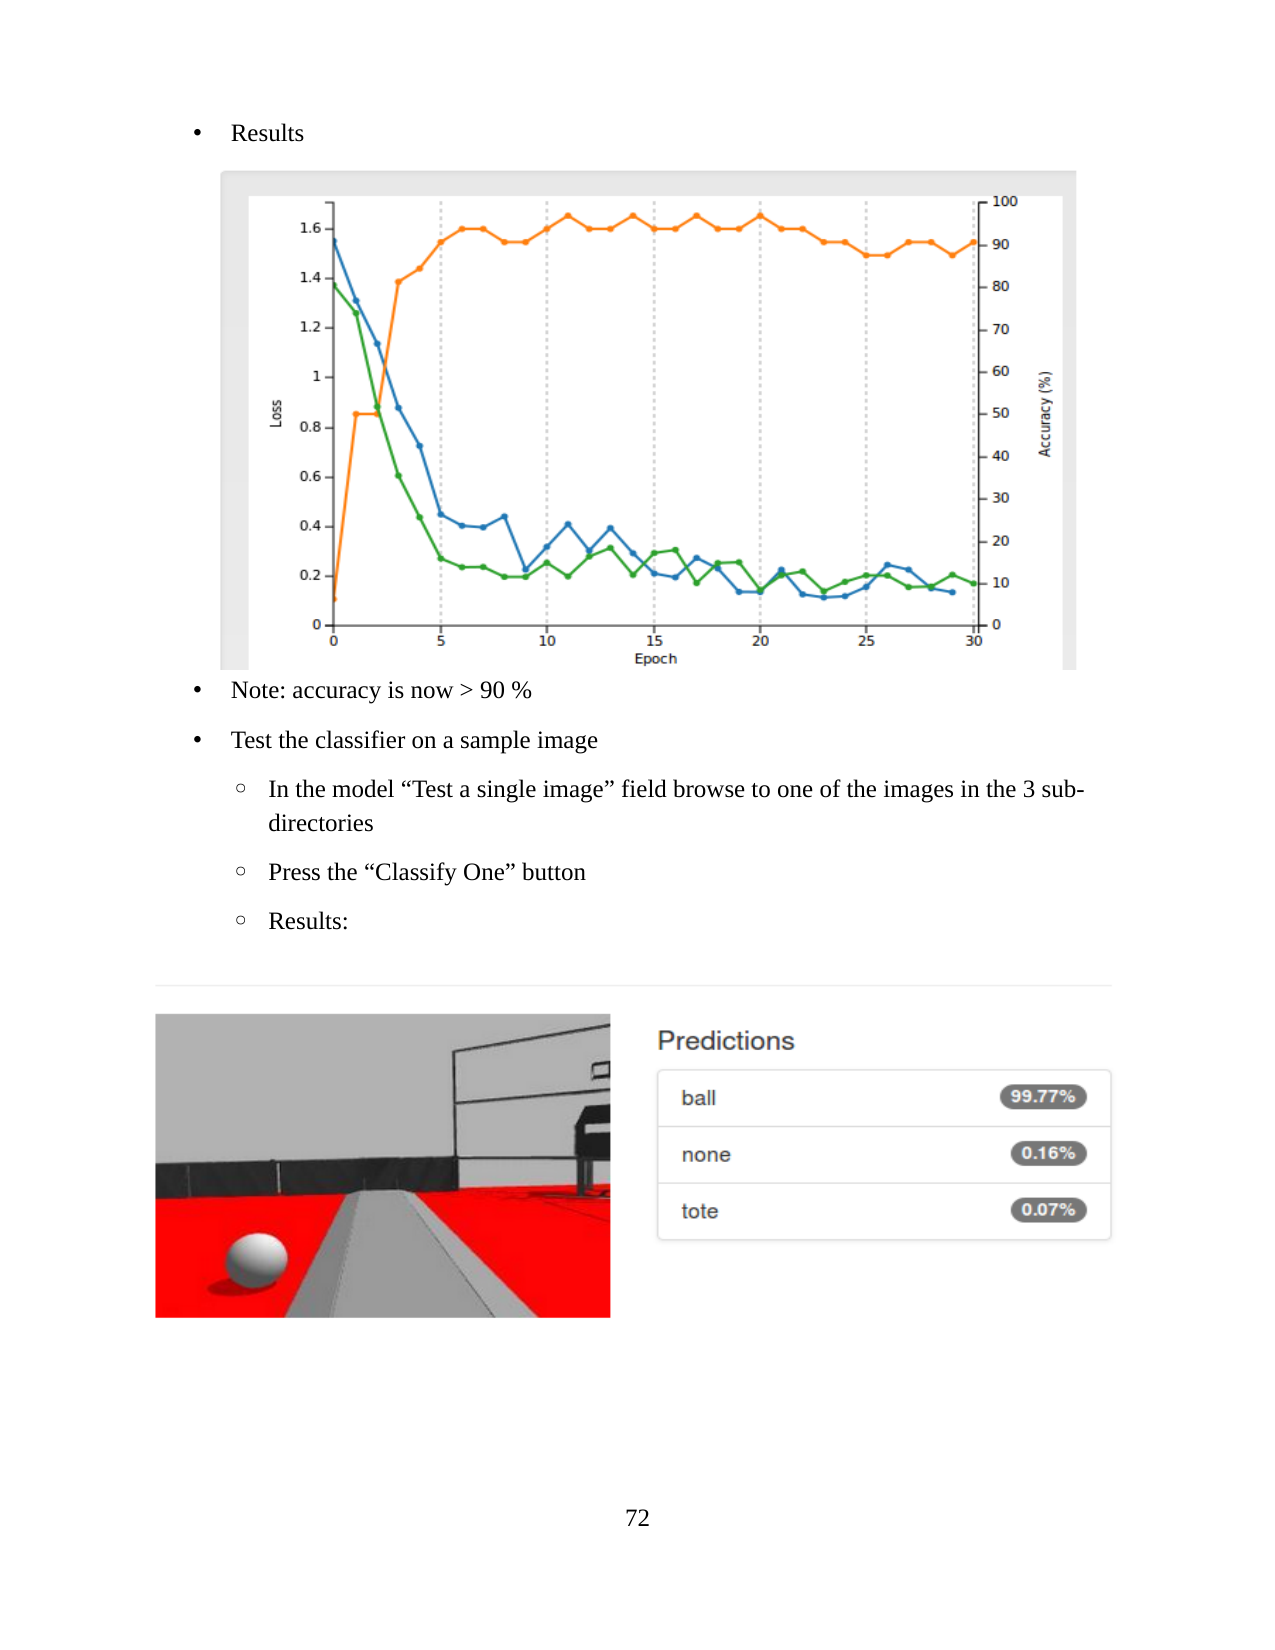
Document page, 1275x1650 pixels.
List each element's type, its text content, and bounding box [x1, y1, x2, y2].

list Test the classifier on a sample image [193, 725, 1157, 753]
list Note: accuracy is now > 90 % [193, 670, 1157, 704]
list Results: [231, 906, 1157, 935]
list Press the “Classify One” button [231, 857, 1157, 886]
list Results [193, 118, 1157, 147]
picture [198, 167, 1077, 670]
list In the model “Test a single image” field browse to one of the images in the 3 sub-directories [231, 774, 1157, 837]
picture [120, 963, 1154, 1394]
